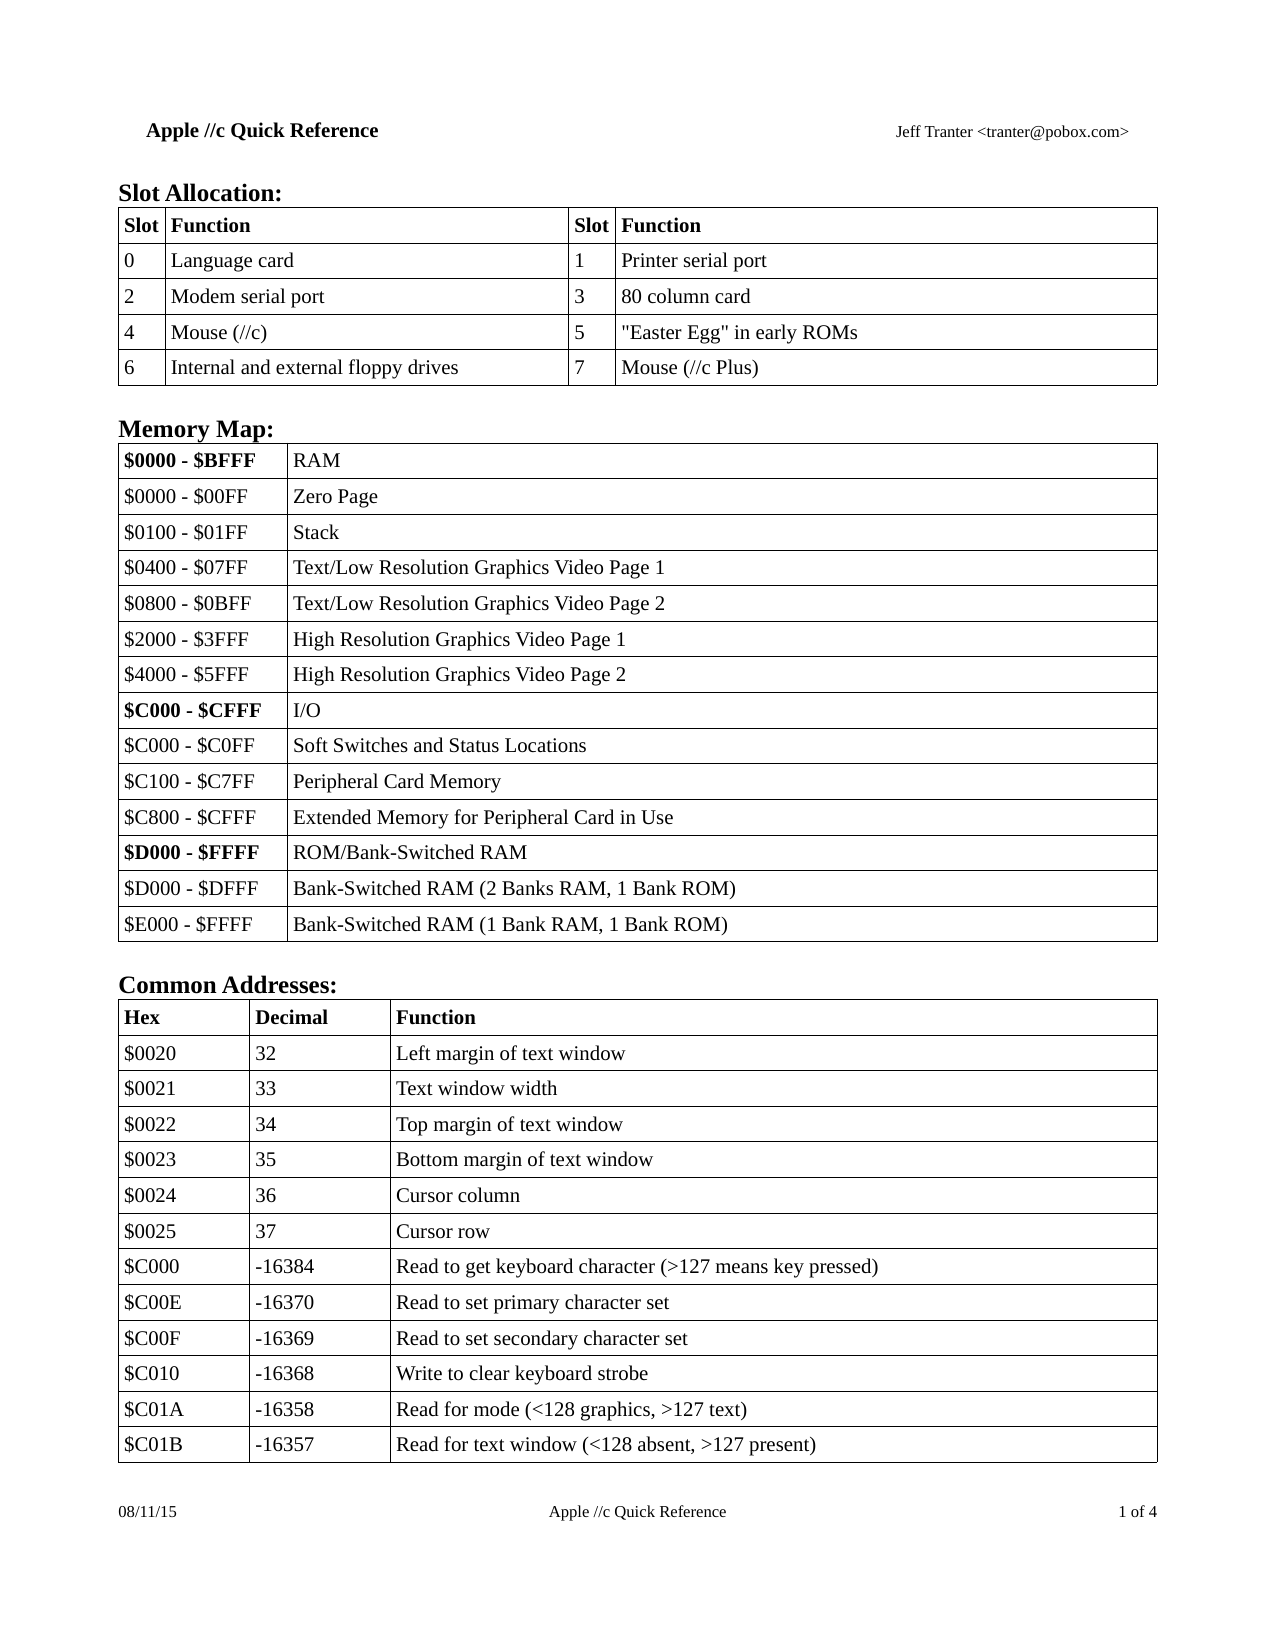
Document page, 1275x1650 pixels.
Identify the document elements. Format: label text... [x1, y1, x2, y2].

table_cell $C100 - $C7FF [119, 764, 287, 799]
table_cell Read to get keyboard character (>127 means key pressed) [391, 1249, 1157, 1284]
table_cell ROM/Bank-Switched RAM [288, 836, 1157, 870]
table_header Slot [119, 208, 165, 242]
table_cell 34 [250, 1107, 390, 1141]
table_cell Bank-Switched RAM (2 Banks RAM, 1 Bank ROM) [288, 871, 1157, 906]
table_cell Extended Memory for Peripheral Card in Use [288, 800, 1157, 834]
table_header Function [616, 208, 1157, 242]
table_cell Read for text window (<128 absent, >127 present) [391, 1427, 1157, 1462]
table_cell 32 [250, 1036, 390, 1070]
table_cell Soft Switches and Status Locations [288, 729, 1157, 763]
table_cell Write to clear keyboard strobe [391, 1356, 1157, 1391]
table_cell Text/Low Resolution Graphics Video Page 1 [288, 551, 1157, 585]
table_cell Read to set secondary character set [391, 1321, 1157, 1355]
table_cell $0800 - $0BFF [119, 586, 287, 621]
table_cell $C00E [119, 1285, 249, 1319]
table_cell Mouse (//c Plus) [616, 350, 1157, 385]
table_cell "Easter Egg" in early ROMs [616, 315, 1157, 349]
table_cell $C01A [119, 1392, 249, 1426]
table_cell 33 [250, 1071, 390, 1106]
table_cell Read for mode (<128 graphics, >127 text) [391, 1392, 1157, 1426]
table_header Hex [119, 1000, 249, 1034]
table_cell $C010 [119, 1356, 249, 1391]
table_cell $2000 - $3FFF [119, 622, 287, 656]
table_cell Stack [288, 515, 1157, 549]
table_cell High Resolution Graphics Video Page 2 [288, 657, 1157, 692]
table_header RAM [288, 444, 1157, 478]
table_cell Peripheral Card Memory [288, 764, 1157, 799]
table_cell Bottom margin of text window [391, 1142, 1157, 1177]
table_cell 36 [250, 1178, 390, 1213]
table_cell Read to set primary character set [391, 1285, 1157, 1319]
table_cell 3 [569, 279, 615, 314]
table_cell I/O [288, 693, 1157, 728]
table_cell $0025 [119, 1214, 249, 1248]
table_cell Modem serial port [166, 279, 568, 314]
table_cell -16370 [250, 1285, 390, 1319]
table_cell Bank-Switched RAM (1 Bank RAM, 1 Bank ROM) [288, 907, 1157, 941]
table_cell 0 [119, 244, 165, 278]
table_cell 7 [569, 350, 615, 385]
table_cell Left margin of text window [391, 1036, 1157, 1070]
table_header Slot [569, 208, 615, 242]
table_cell $D000 - $DFFF [119, 871, 287, 906]
table_header Function [166, 208, 568, 242]
text Memory Map: [118, 414, 1157, 443]
table_cell $C000 - $CFFF [119, 693, 287, 728]
table_cell $C800 - $CFFF [119, 800, 287, 834]
table_cell $0000 - $00FF [119, 479, 287, 514]
table_cell -16368 [250, 1356, 390, 1391]
table_cell 80 column card [616, 279, 1157, 314]
text Slot Allocation: [118, 178, 1157, 207]
table_cell $0021 [119, 1071, 249, 1106]
table_cell $0022 [119, 1107, 249, 1141]
table_cell $C00F [119, 1321, 249, 1355]
table_cell 35 [250, 1142, 390, 1177]
table_cell $C01B [119, 1427, 249, 1462]
table_cell $4000 - $5FFF [119, 657, 287, 692]
table_cell Mouse (//c) [166, 315, 568, 349]
text Common Addresses: [118, 970, 1157, 999]
table_cell $D000 - $FFFF [119, 836, 287, 870]
table_cell Internal and external floppy drives [166, 350, 568, 385]
table_cell $0400 - $07FF [119, 551, 287, 585]
table_cell High Resolution Graphics Video Page 1 [288, 622, 1157, 656]
table_cell Top margin of text window [391, 1107, 1157, 1141]
table_cell 5 [569, 315, 615, 349]
table_cell $0024 [119, 1178, 249, 1213]
table_cell 37 [250, 1214, 390, 1248]
table_cell -16357 [250, 1427, 390, 1462]
table_cell $E000 - $FFFF [119, 907, 287, 941]
table_cell 4 [119, 315, 165, 349]
table_cell -16358 [250, 1392, 390, 1426]
table_cell 1 [569, 244, 615, 278]
table_cell -16384 [250, 1249, 390, 1284]
table_cell Text/Low Resolution Graphics Video Page 2 [288, 586, 1157, 621]
table_cell Cursor row [391, 1214, 1157, 1248]
table_cell Language card [166, 244, 568, 278]
table_cell Printer serial port [616, 244, 1157, 278]
table_cell -16369 [250, 1321, 390, 1355]
table_cell Zero Page [288, 479, 1157, 514]
table_header Decimal [250, 1000, 390, 1034]
table_cell $0100 - $01FF [119, 515, 287, 549]
table_header $0000 - $BFFF [119, 444, 287, 478]
table_cell $C000 [119, 1249, 249, 1284]
table_cell 6 [119, 350, 165, 385]
table_cell $0020 [119, 1036, 249, 1070]
table_cell Text window width [391, 1071, 1157, 1106]
table_cell Cursor column [391, 1178, 1157, 1213]
table_header Function [391, 1000, 1157, 1034]
table_cell $0023 [119, 1142, 249, 1177]
table_cell $C000 - $C0FF [119, 729, 287, 763]
table_cell 2 [119, 279, 165, 314]
